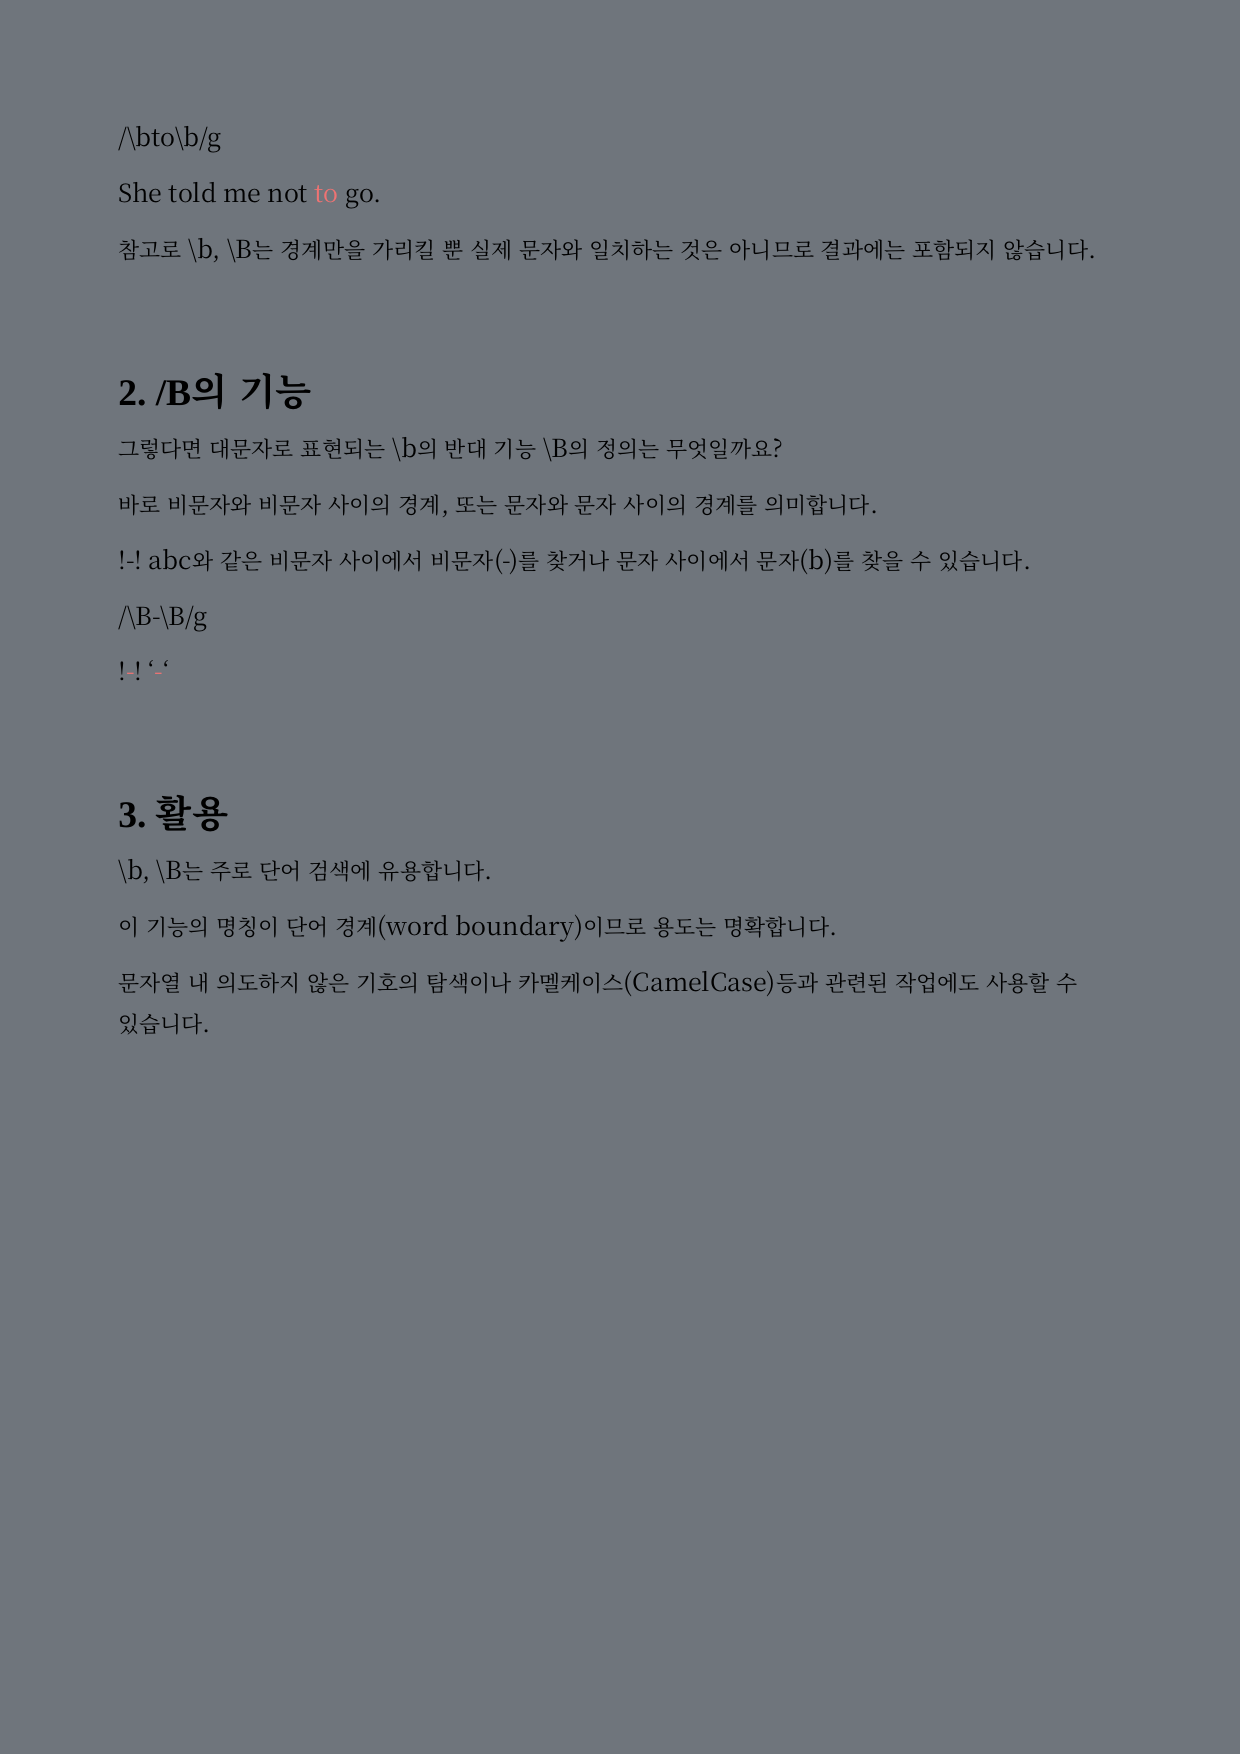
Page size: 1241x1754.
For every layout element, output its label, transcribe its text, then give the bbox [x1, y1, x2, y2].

text 이 기능의 명칭이 단어 경계(word boundary)이므로 용도는 명확합니다. [118, 907, 1122, 943]
text 바로 비문자와 비문자 사이의 경계, 또는 문자와 문자 사이의 경계를 의미합니다. [118, 484, 1122, 520]
text \b, \B는 주로 단어 검색에 유용합니다. [118, 851, 1122, 887]
text 문자열 내 의도하지 않은 기호의 탐색이나 카멜케이스(CamelCase)등과 관련된 작업에도 사용할 수 있습니다. [118, 962, 1122, 1040]
text !-! abc와 같은 비문자 사이에서 비문자(-)를 찾거나 문자 사이에서 문자(b)를 찾을 수 있습니다. [118, 540, 1122, 576]
subtitle 2. /B의 기능 [118, 362, 1122, 416]
text 참고로 \b, \B는 경계만을 가리킬 뿐 실제 문자와 일치하는 것은 아니므로 결과에는 포함되지 않습니다. [118, 230, 1122, 266]
text 그렇다면 대문자로 표현되는 \b의 반대 기능 \B의 정의는 무엇일까요? [118, 429, 1122, 464]
text /\B-\B/g [118, 596, 1122, 632]
text She told me not to go. [118, 174, 1122, 210]
subtitle 3. 활용 [118, 784, 1122, 838]
text !-! ‘-‘ [118, 652, 1122, 688]
text /\bto\b/g [118, 118, 1122, 154]
